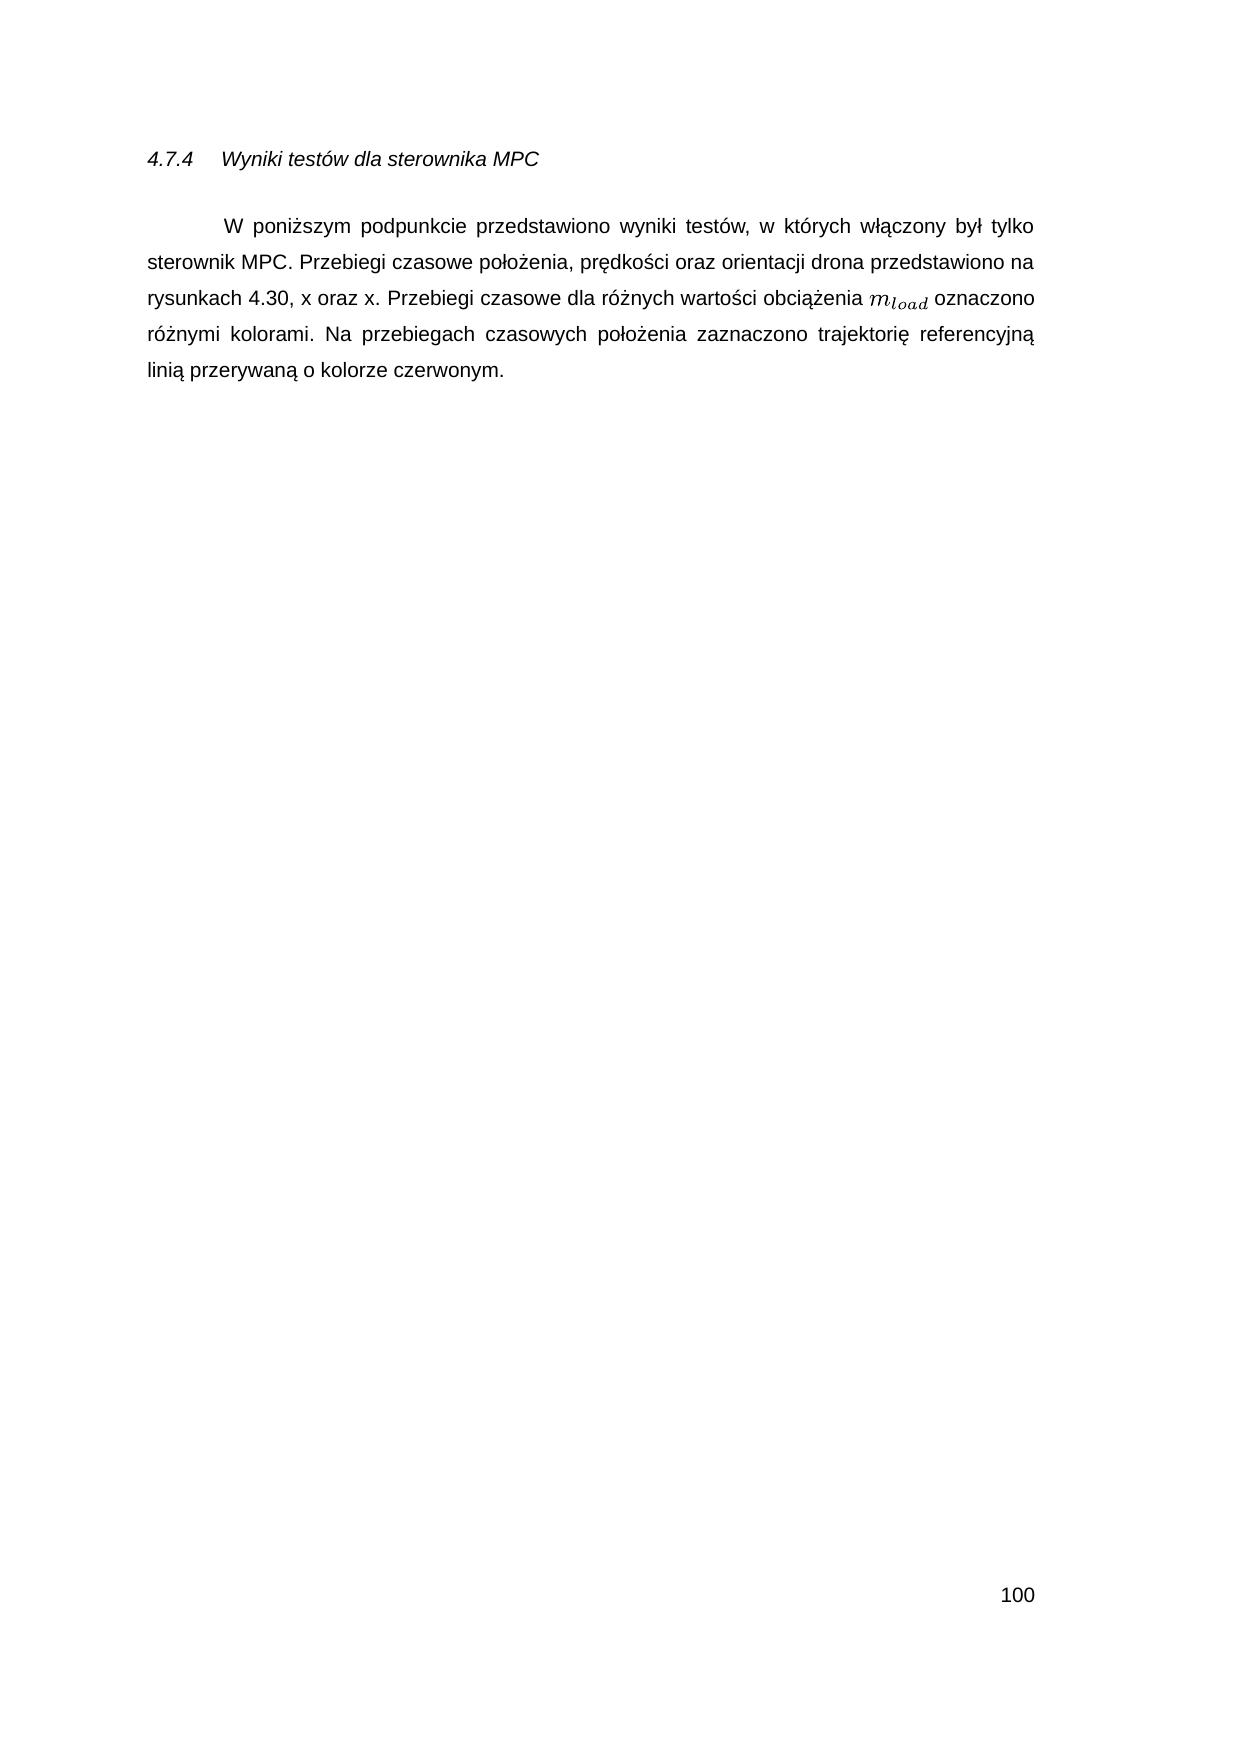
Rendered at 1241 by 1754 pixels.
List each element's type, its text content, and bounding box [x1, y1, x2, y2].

subtitle Wyniki testów dla sterownika MPC [147, 147, 1035, 171]
text W poniższym podpunkcie przedstawiono wyniki testów, w których włączony był tylko sterownik MPC. Przebiegi czasowe położenia, prędkości oraz orientacji drona przedstawiono na rysunkach 4.30, x oraz x. Przebiegi czasowe dla różnych wartości obciążenia oznaczono różnymi kolorami. Na przebiegach czasowych położenia zaznaczono trajektorię referencyjną linią przerywaną o kolorze czerwonym. [147, 214, 1035, 382]
